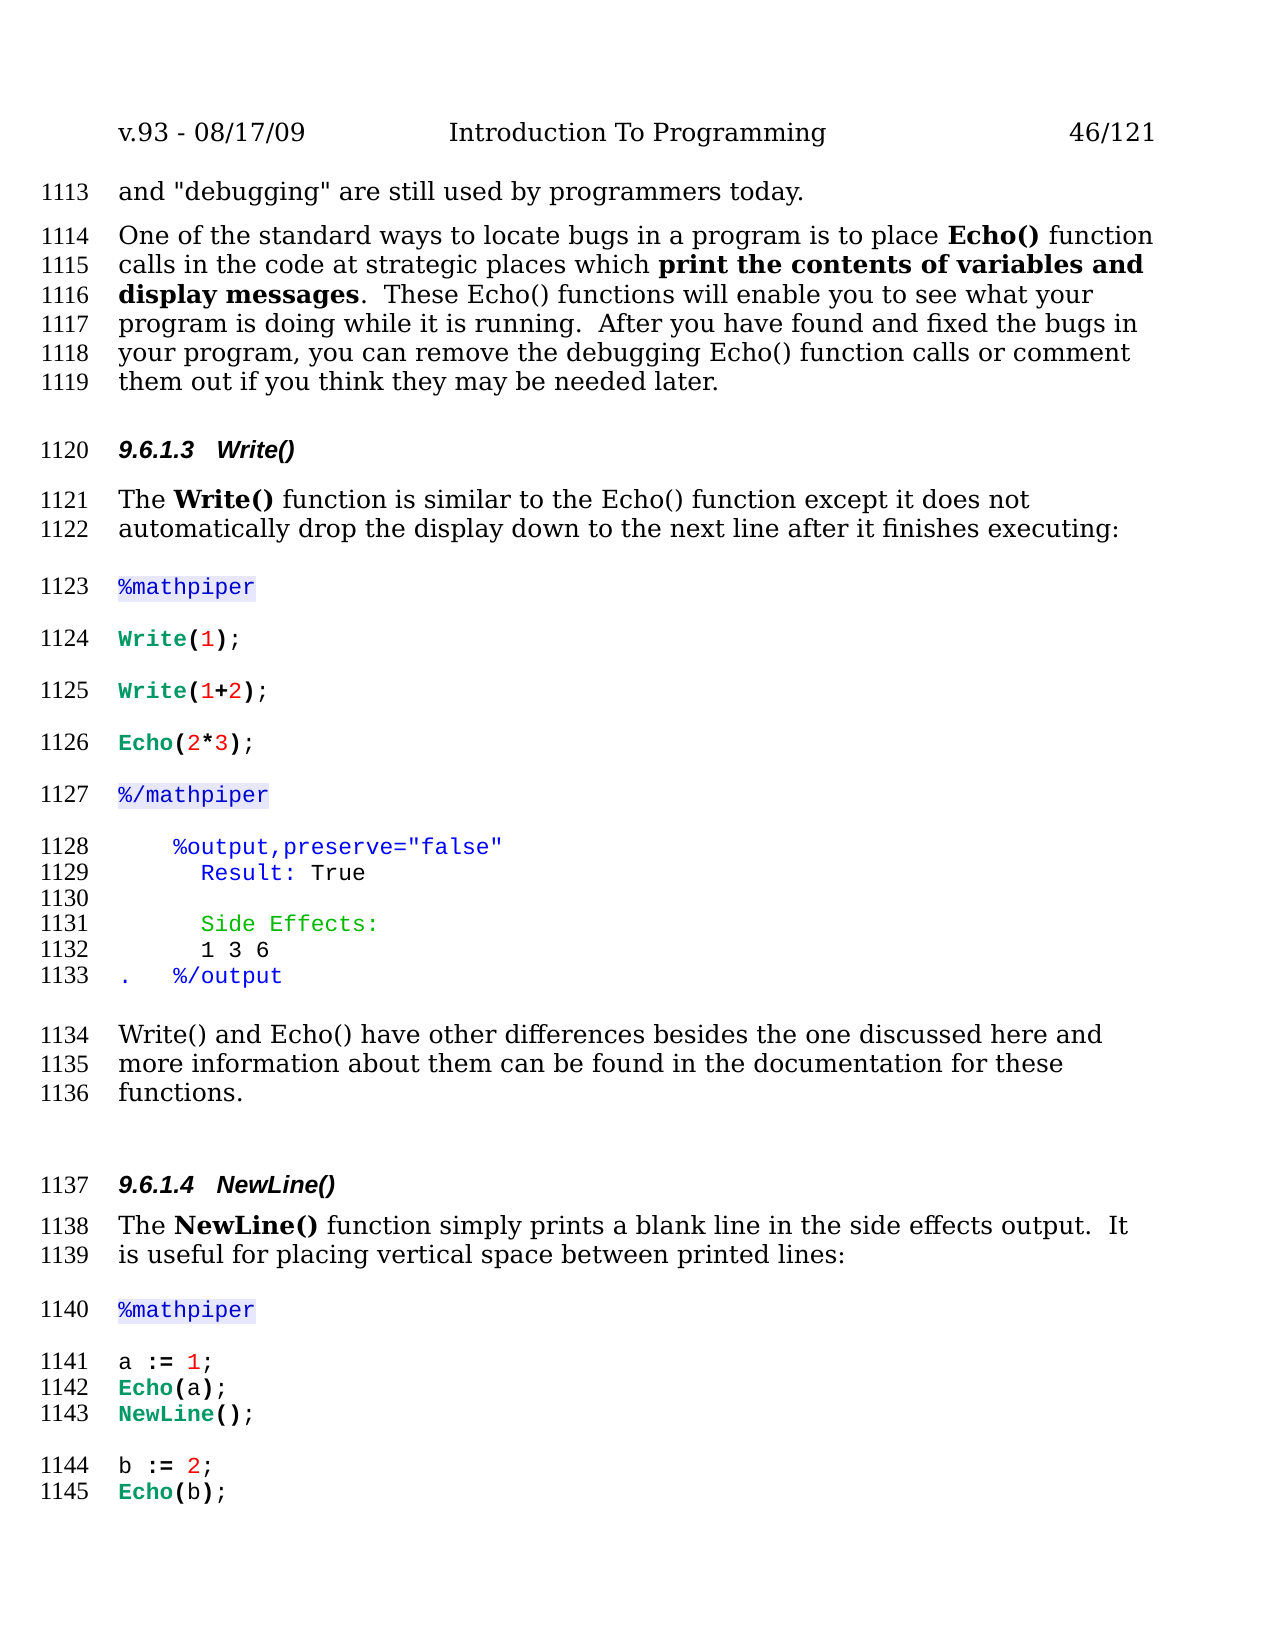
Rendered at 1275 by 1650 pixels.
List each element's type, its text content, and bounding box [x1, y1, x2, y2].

text %mathpiper [118, 576, 1157, 602]
subtitle NewLine() [118, 1170, 1157, 1199]
text %mathpiper [118, 1299, 1157, 1324]
text a := 1; [118, 1351, 1157, 1376]
text Echo(b); [118, 1480, 1157, 1506]
text and "debugging" are still used by programmers today. [118, 177, 1157, 206]
text Write(1); [118, 627, 1157, 653]
text Echo(2*3); [118, 731, 1157, 757]
text One of the standard ways to locate bugs in a program is to place Echo() function calls in the code at strategic places which print the contents of variables and display messages. These Echo() functions will enable you to see what your program is doing while it is running. After you have found and fixed the bugs in your program, you can remove the debugging Echo() function calls or comment them out if you think they may be needed later. [118, 221, 1157, 397]
text Side Effects: [118, 913, 1157, 939]
text The NewLine() function simply prints a blank line in the side effects output. It is useful for placing vertical space between printed lines: [118, 1211, 1157, 1269]
text Write() and Echo() have other differences besides the one discussed here and more information about them can be found in the documentation for these functions. [118, 1020, 1157, 1108]
text %/mathpiper [118, 783, 1157, 809]
text NewLine(); [118, 1402, 1157, 1428]
text 1 3 6 [118, 939, 1157, 965]
text Result: True [118, 861, 1157, 887]
text b := 2; [118, 1454, 1157, 1480]
text Echo(a); [118, 1376, 1157, 1402]
text Write(1+2); [118, 679, 1157, 705]
text . %/output [118, 965, 1157, 991]
subtitle Write() [118, 436, 1157, 464]
text The Write() function is similar to the Echo() function except it does not automatically drop the display down to the next line after it finishes executing: [118, 485, 1157, 544]
text %output,preserve="false" [118, 835, 1157, 861]
